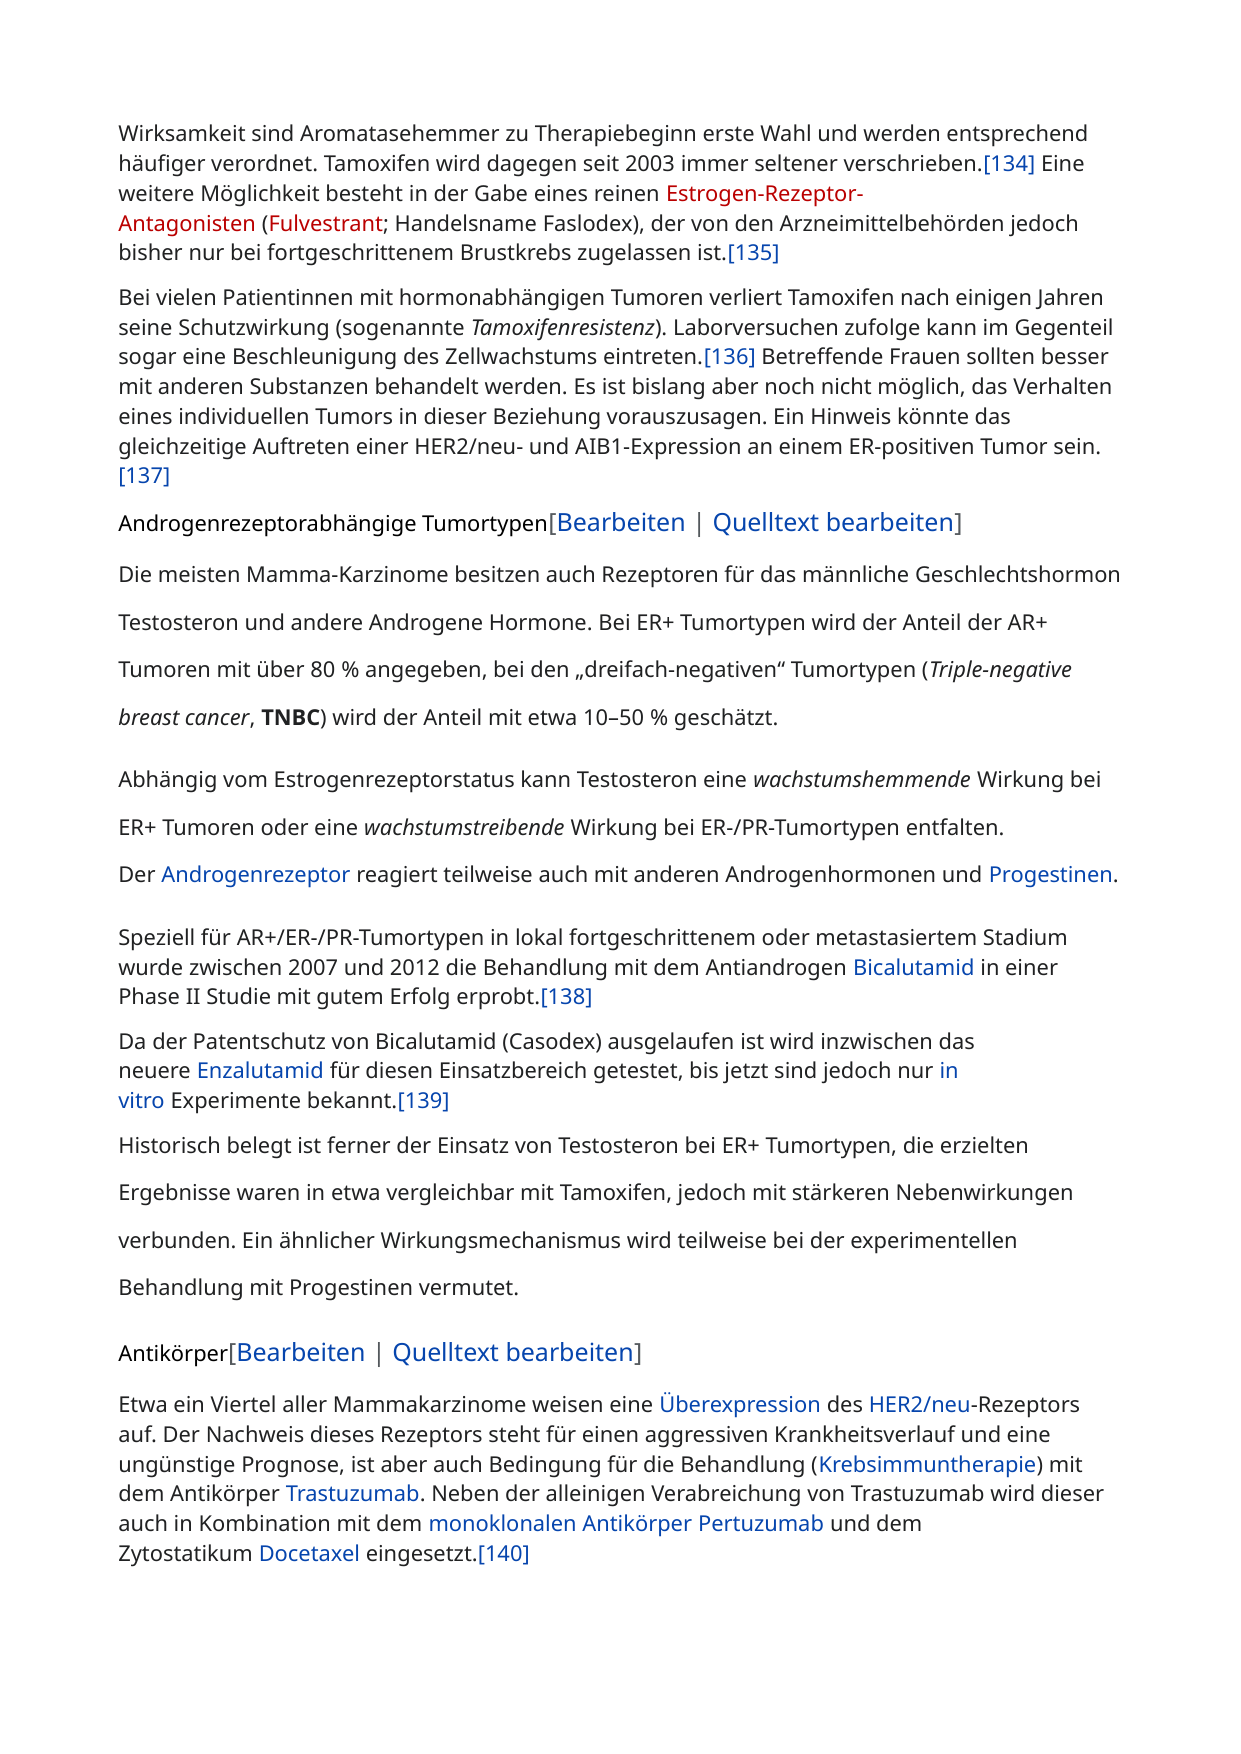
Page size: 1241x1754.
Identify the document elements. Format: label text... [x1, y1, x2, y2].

text Wirksamkeit sind Aromatasehemmer zu Therapiebeginn erste Wahl und werden entsprechend häufiger verordnet. Tamoxifen wird dagegen seit 2003 immer seltener verschrieben.[134] Eine weitere Möglichkeit besteht in der Gabe eines reinen Estrogen-Rezeptor-Antagonisten (Fulvestrant; Handelsname Faslodex), der von den Arzneimittelbehörden jedoch bisher nur bei fortgeschrittenem Brustkrebs zugelassen ist.[135] [118, 118, 1122, 267]
text Etwa ein Viertel aller Mammakarzinome weisen eine Überexpression des HER2/neu-Rezeptors auf. Der Nachweis dieses Rezeptors steht für einen aggressiven Krankheitsverlauf und eine ungünstige Prognose, ist aber auch Bedingung für die Behandlung (Krebsimmuntherapie) mit dem Antikörper Trastuzumab. Neben der alleinigen Verabreichung von Trastuzumab wird dieser auch in Kombination mit dem monoklonalen Antikörper Pertuzumab und dem Zytostatikum Docetaxel eingesetzt.[140] [118, 1389, 1122, 1568]
subtitle Antikörper[Bearbeiten | Quelltext bearbeiten] [118, 1334, 1122, 1369]
text Die meisten Mamma-Karzinome besitzen auch Rezeptoren für das männliche Geschlechtshormon Testosteron und andere Androgene Hormone. Bei ER+ Tumortypen wird der Anteil der AR+ Tumoren mit über 80 % angegeben, bei den „dreifach-negativen“ Tumortypen (Triple-negative breast cancer, TNBC) wird der Anteil mit etwa 10–50 % geschätzt. [118, 559, 1122, 732]
text Abhängig vom Estrogenrezeptorstatus kann Testosteron eine wachstumshemmende Wirkung bei ER+ Tumoren oder eine wachstumstreibende Wirkung bei ER-/PR-Tumortypen entfalten. Der Androgenrezeptor reagiert teilweise auch mit anderen Androgenhormonen und Progestinen. [118, 764, 1122, 889]
text Historisch belegt ist ferner der Einsatz von Testosteron bei ER+ Tumortypen, die erzielten Ergebnisse waren in etwa vergleichbar mit Tamoxifen, jedoch mit stärkeren Nebenwirkungen verbunden. Ein ähnlicher Wirkungsmechanismus wird teilweise bei der experimentellen Behandlung mit Progestinen vermutet. [118, 1129, 1122, 1302]
text Bei vielen Patientinnen mit hormonabhängigen Tumoren verliert Tamoxifen nach einigen Jahren seine Schutzwirkung (sogenannte Tamoxifenresistenz). Laborversuchen zufolge kann im Gegenteil sogar eine Beschleunigung des Zellwachstums eintreten.[136] Betreffende Frauen sollten besser mit anderen Substanzen behandelt werden. Es ist bislang aber noch nicht möglich, das Verhalten eines individuellen Tumors in dieser Beziehung vorauszusagen. Ein Hinweis könnte das gleichzeitige Auftreten einer HER2/neu- und AIB1-Expression an einem ER-positiven Tumor sein.[137] [118, 282, 1122, 490]
text Da der Patentschutz von Bicalutamid (Casodex) ausgelaufen ist wird inzwischen das neuere Enzalutamid für diesen Einsatzbereich getestet, bis jetzt sind jedoch nur in vitro Experimente bekannt.[139] [118, 1026, 1122, 1115]
text Speziell für AR+/ER-/PR-Tumortypen in lokal fortgeschrittenem oder metastasiertem Stadium wurde zwischen 2007 und 2012 die Behandlung mit dem Antiandrogen Bicalutamid in einer Phase II Studie mit gutem Erfolg erprobt.[138] [118, 922, 1122, 1011]
subtitle Androgenrezeptorabhängige Tumortypen[Bearbeiten | Quelltext bearbeiten] [118, 505, 1122, 539]
